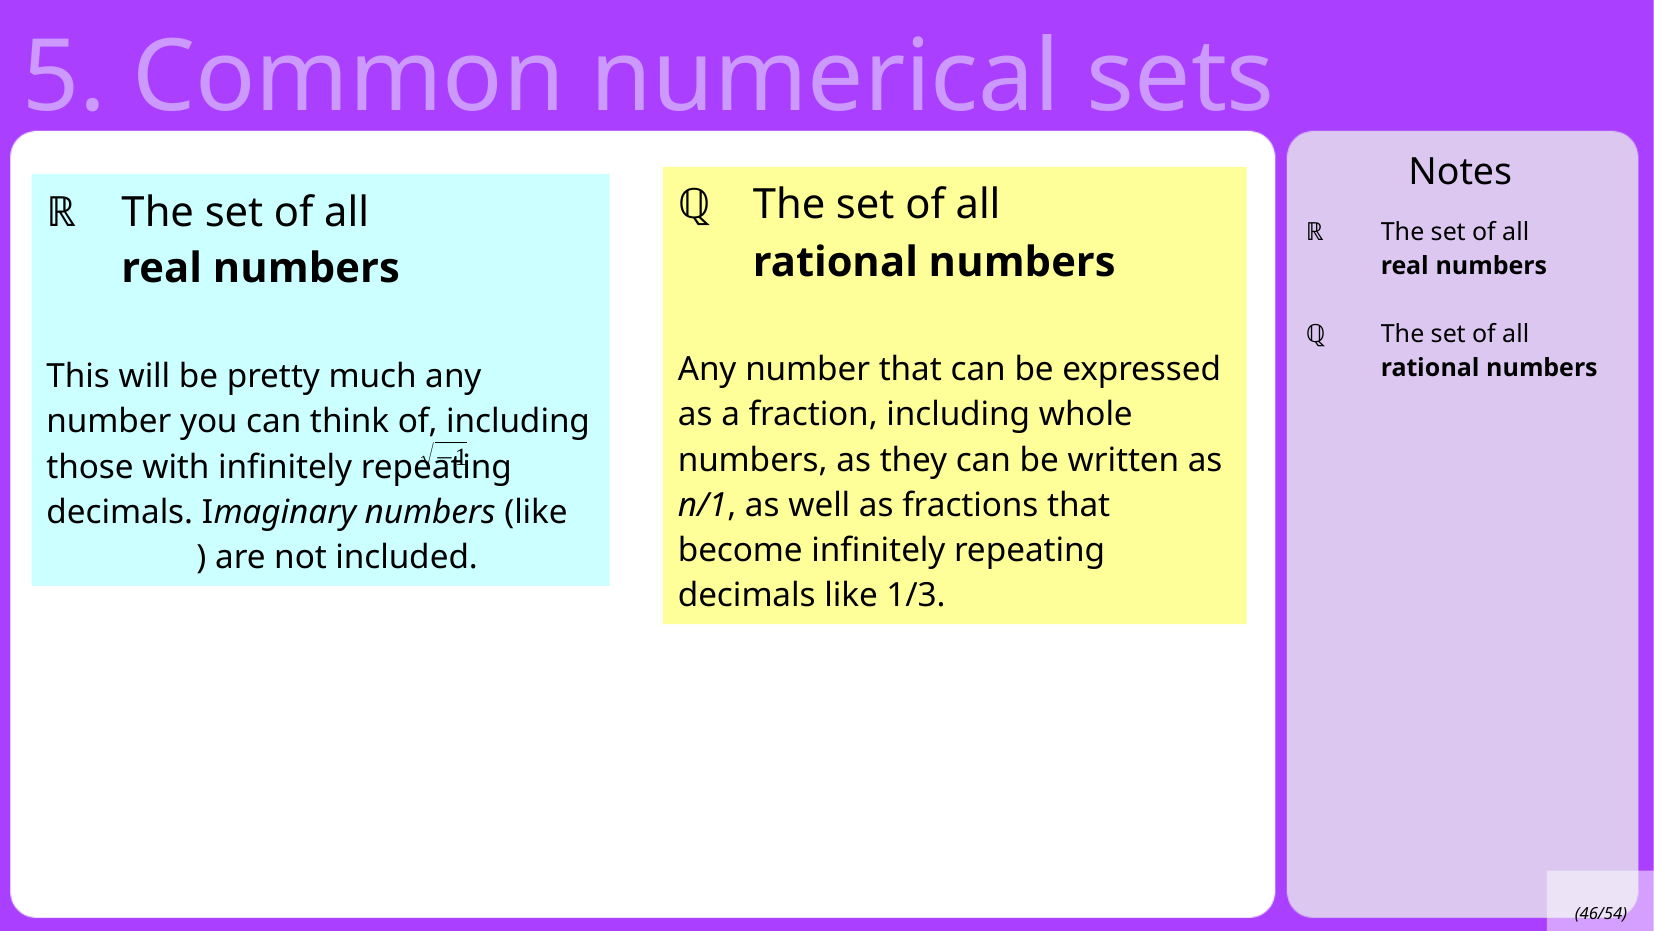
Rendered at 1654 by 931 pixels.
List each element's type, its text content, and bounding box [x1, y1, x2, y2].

text_box (<number>/54) [1546, 877, 1654, 931]
title 5. Common numerical sets [22, 13, 1511, 130]
picture [0, 0, 1654, 931]
text_box ℝ The set of all real numbers This will be pretty much any number you can think of, including those with infinitely repeating decimals. Imaginary numbers (like ) are not included. [31, 173, 610, 529]
text_box ℝ The set of all real numbers ℚ The set of all rational numbers [1291, 206, 1637, 568]
text_box Notes [1290, 141, 1631, 199]
chart [414, 440, 473, 471]
text_box ℚ The set of all rational numbers Any number that can be expressed as a fraction, including whole numbers, as they can be written as n/1, as well as fractions that become infinitely repeating decimals like 1/3. [663, 166, 1247, 524]
